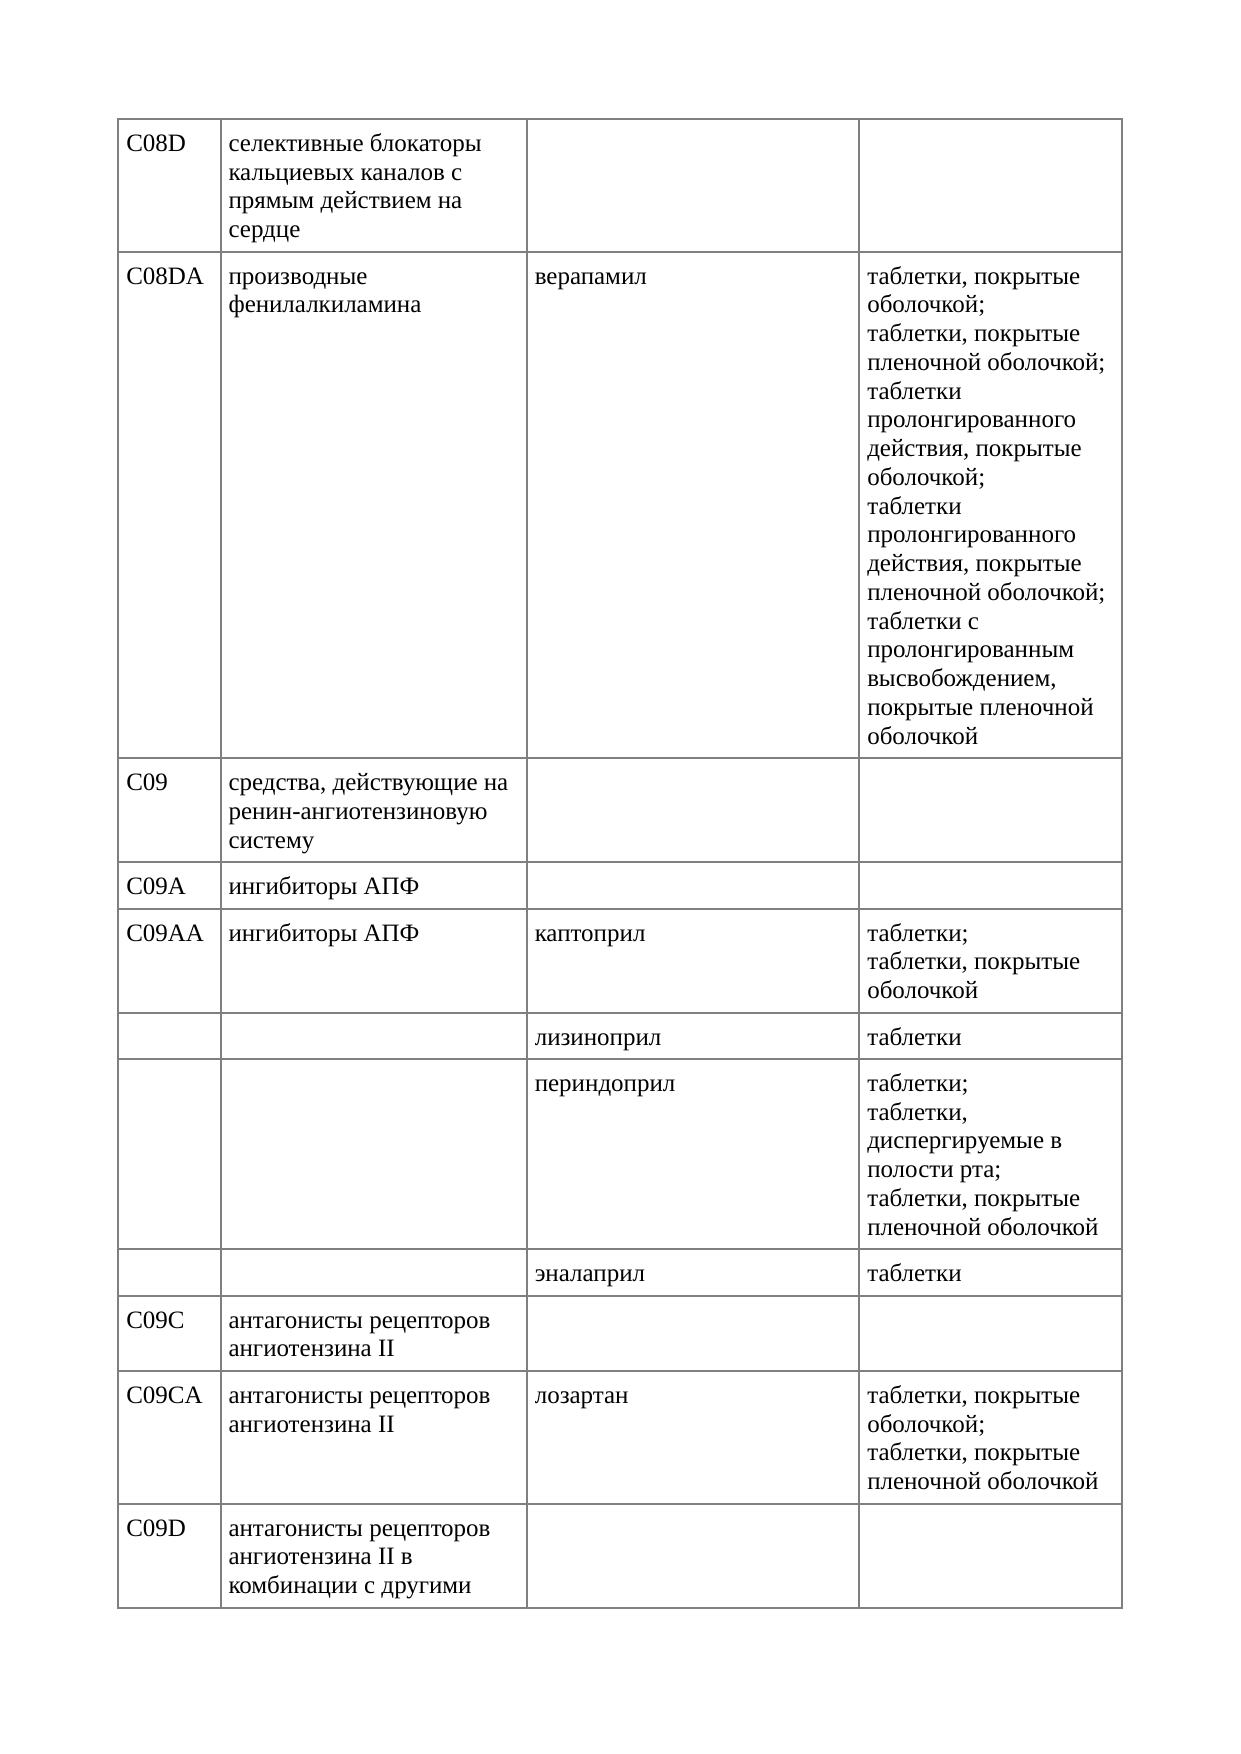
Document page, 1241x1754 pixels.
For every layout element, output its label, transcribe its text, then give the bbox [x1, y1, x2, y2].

table_cell C09CA [119, 1372, 220, 1503]
table_cell каптоприл [528, 910, 858, 1012]
table_cell антагонисты рецепторов ангиотензина II в комбинации с другими [222, 1505, 526, 1607]
table_cell C09C [119, 1297, 220, 1370]
table_cell [119, 1014, 220, 1058]
table_cell [119, 1060, 220, 1248]
table_cell C09AA [119, 910, 220, 1012]
table_cell C09A [119, 863, 220, 908]
table_cell таблетки; таблетки, покрытые оболочкой [860, 910, 1121, 1012]
table_cell [860, 1297, 1121, 1370]
table_cell периндоприл [528, 1060, 858, 1248]
table_cell ингибиторы АПФ [222, 863, 526, 908]
table_cell селективные блокаторы кальциевых каналов с прямым действием на сердце [222, 120, 526, 251]
table_cell лозартан [528, 1372, 858, 1503]
table_cell верапамил [528, 253, 858, 757]
table_cell C09 [119, 759, 220, 861]
table_cell [528, 1505, 858, 1607]
table_cell таблетки, покрытые оболочкой; таблетки, покрытые пленочной оболочкой; таблетки пролонгированного действия, покрытые оболочкой; таблетки пролонгированного действия, покрытые пленочной оболочкой; таблетки с пролонгированным высвобождением, покрытые пленочной оболочкой [860, 253, 1121, 757]
table_cell [860, 1505, 1121, 1607]
table_cell [222, 1060, 526, 1248]
table_cell [528, 863, 858, 908]
table_cell [860, 120, 1121, 251]
table_cell [860, 863, 1121, 908]
table_cell таблетки; таблетки, диспергируемые в полости рта; таблетки, покрытые пленочной оболочкой [860, 1060, 1121, 1248]
table_cell средства, действующие на ренин-ангиотензиновую систему [222, 759, 526, 861]
table_cell антагонисты рецепторов ангиотензина II [222, 1372, 526, 1503]
table_cell таблетки [860, 1014, 1121, 1058]
table_cell [528, 759, 858, 861]
table_cell эналаприл [528, 1250, 858, 1295]
table_cell [222, 1250, 526, 1295]
table_cell [119, 1250, 220, 1295]
table_cell [860, 759, 1121, 861]
table_cell таблетки, покрытые оболочкой; таблетки, покрытые пленочной оболочкой [860, 1372, 1121, 1503]
table_cell антагонисты рецепторов ангиотензина II [222, 1297, 526, 1370]
table_cell C08DA [119, 253, 220, 757]
table_cell ингибиторы АПФ [222, 910, 526, 1012]
table_cell C09D [119, 1505, 220, 1607]
table_cell производные фенилалкиламина [222, 253, 526, 757]
table_cell [528, 120, 858, 251]
table_cell [222, 1014, 526, 1058]
table_cell таблетки [860, 1250, 1121, 1295]
table_cell [528, 1297, 858, 1370]
table_cell C08D [119, 120, 220, 251]
table_cell лизиноприл [528, 1014, 858, 1058]
